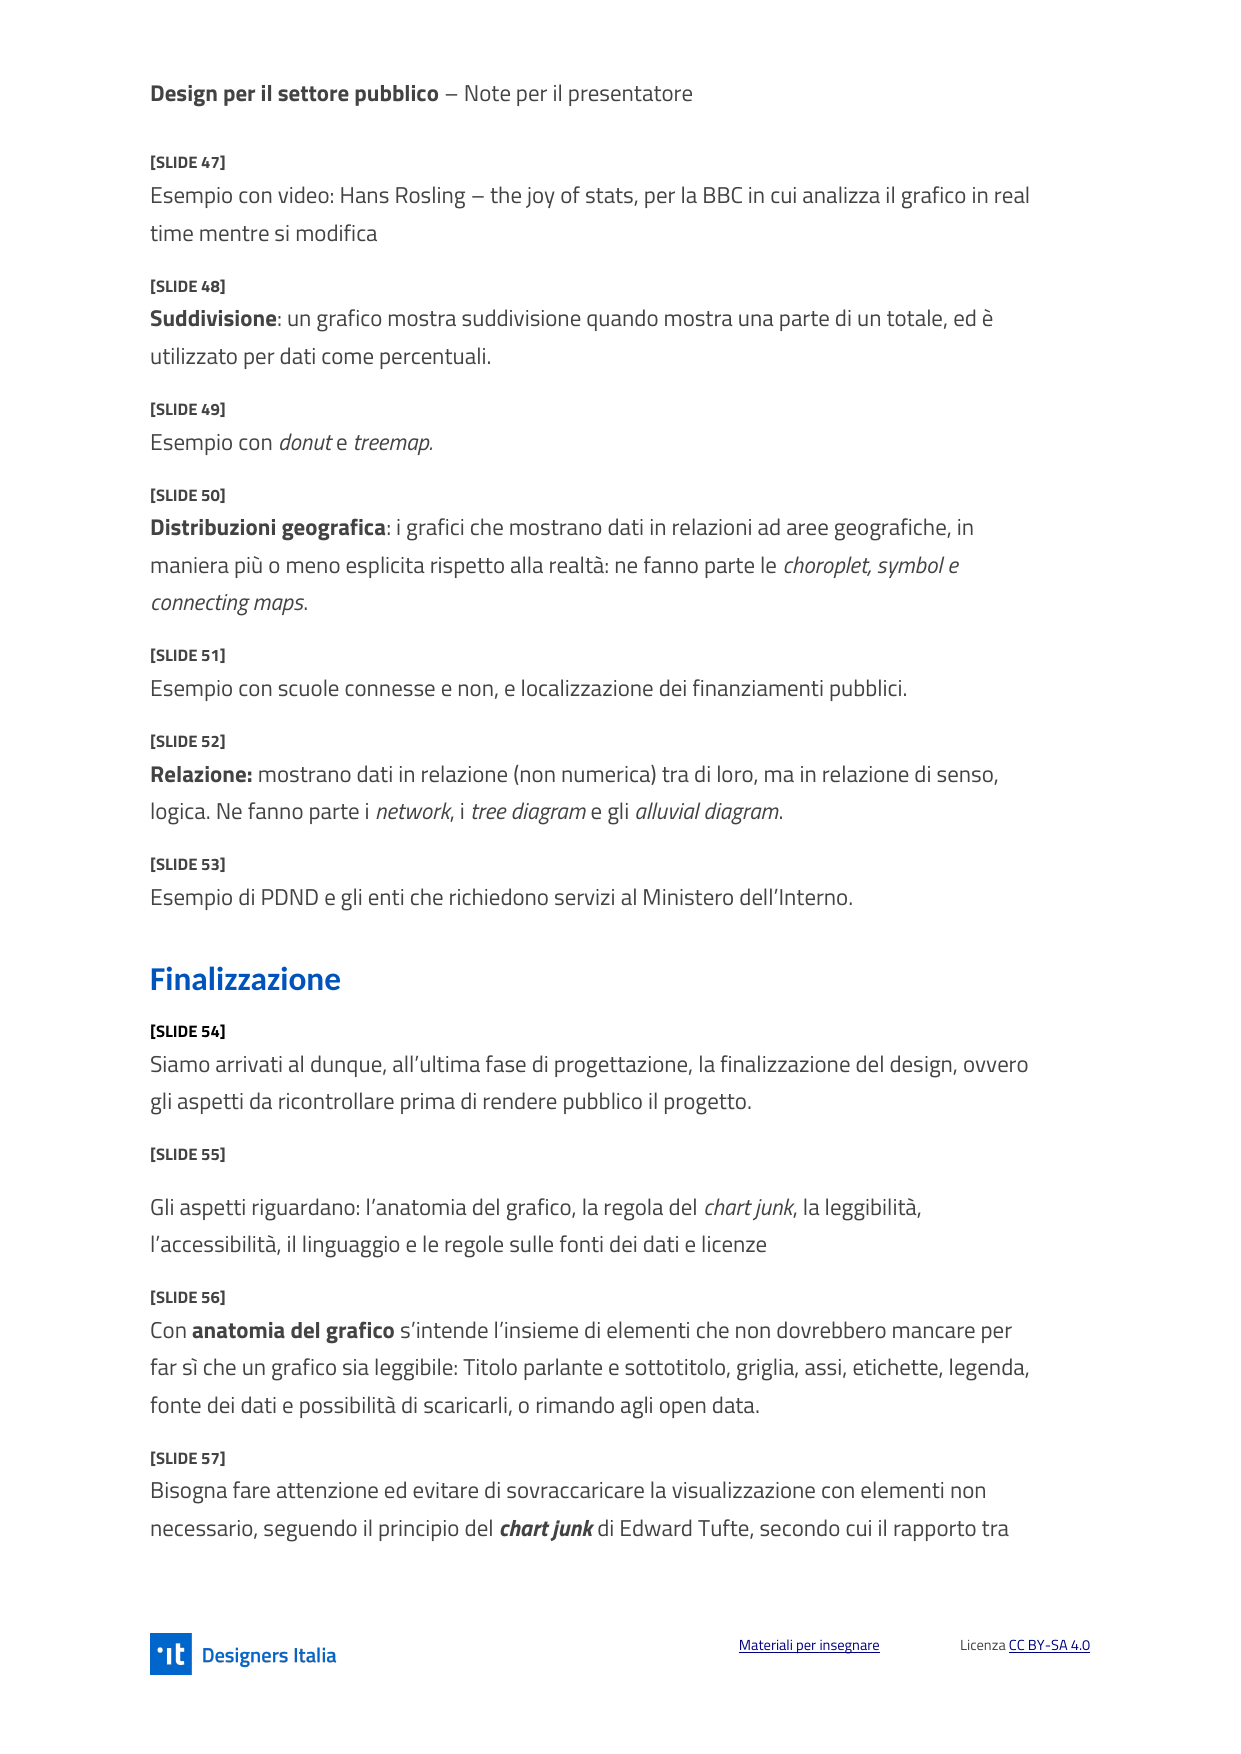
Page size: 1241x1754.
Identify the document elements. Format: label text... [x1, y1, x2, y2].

text [SLIDE 53] Esempio di PDND e gli enti che richiedono servizi al Ministero dell’Interno. [150, 851, 1035, 914]
text [SLIDE 55] [150, 1141, 1035, 1167]
picture [150, 1633, 347, 1675]
text [SLIDE 47] Esempio con video: Hans Rosling – the joy of stats, per la BBC in cui analizza il grafico in real time mentre si modifica [150, 150, 1035, 250]
text [SLIDE 57] Bisogna fare attenzione ed evitare di sovraccaricare la visualizzazione con elementi non necessario, seguendo il principio del chart junk di Edward Tufte, secondo cui il rapporto tra [150, 1445, 1035, 1545]
text [SLIDE 54] Siamo arrivati al dunque, all’ultima fase di progettazione, la finalizzazione del design, ovvero gli aspetti da ricontrollare prima di rendere pubblico il progetto. [150, 1018, 1035, 1118]
text Gli aspetti riguardano: l’anatomia del grafico, la regola del chart junk, la leggibilità, l’accessibilità, il linguaggio e le regole sulle fonti dei dati e licenze [150, 1189, 1035, 1262]
text [SLIDE 49] Esempio con donut e treemap. [150, 396, 1035, 459]
subtitle Finalizzazione [150, 958, 1035, 999]
text [SLIDE 48] Suddivisione: un grafico mostra suddivisione quando mostra una parte di un totale, ed è utilizzato per dati come percentuali. [150, 273, 1035, 373]
text [SLIDE 51] Esempio con scuole connesse e non, e localizzazione dei finanziamenti pubblici. [150, 642, 1035, 705]
text [SLIDE 52] Relazione: mostrano dati in relazione (non numerica) tra di loro, ma in relazione di senso, logica. Ne fanno parte i network, i tree diagram e gli alluvial diagram. [150, 728, 1035, 828]
text [SLIDE 50] Distribuzioni geografica: i grafici che mostrano dati in relazioni ad aree geografiche, in maniera più o meno esplicita rispetto alla realtà: ne fanno parte le choroplet, symbol e connecting maps. [150, 482, 1035, 619]
text [SLIDE 56] Con anatomia del grafico s’intende l’insieme di elementi che non dovrebbero mancare per far sì che un grafico sia leggibile: Titolo parlante e sottotitolo, griglia, assi, etichette, legenda, fonte dei dati e possibilità di scaricarli, o rimando agli open data. [150, 1285, 1035, 1422]
